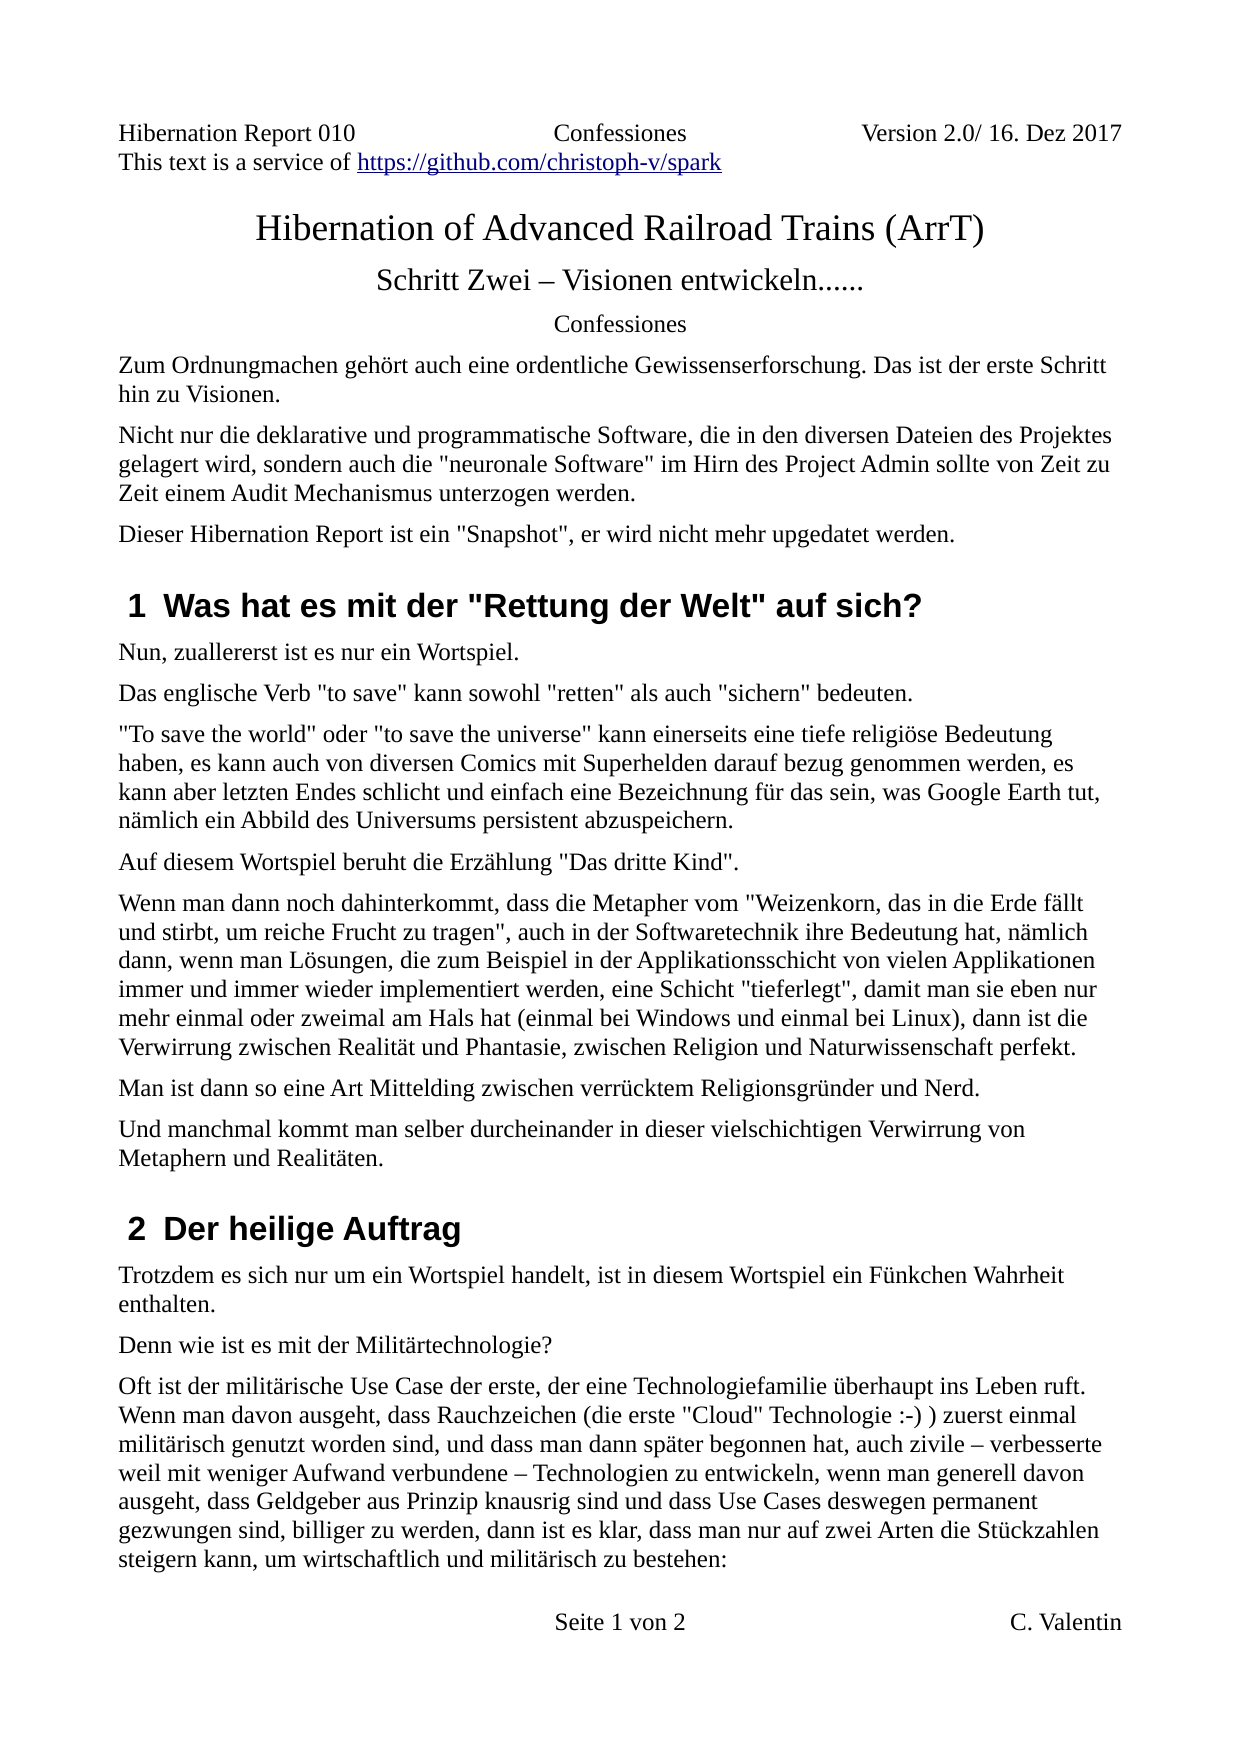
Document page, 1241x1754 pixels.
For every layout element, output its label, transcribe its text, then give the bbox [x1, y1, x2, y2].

text "To save the world" oder "to save the universe" kann einerseits eine tiefe religiöse Bedeutung haben, es kann auch von diversen Comics mit Superhelden darauf bezug genommen werden, es kann aber letzten Endes schlicht und einfach eine Bezeichnung für das sein, was Google Earth tut, nämlich ein Abbild des Universums persistent abzuspeichern. [118, 719, 1122, 834]
text Nicht nur die deklarative und programmatische Software, die in den diversen Dateien des Projektes gelagert wird, sondern auch die "neuronale Software" im Hirn des Project Admin sollte von Zeit zu Zeit einem Audit Mechanismus unterzogen werden. [118, 420, 1122, 507]
text Und manchmal kommt man selber durcheinander in dieser vielschichtigen Verwirrung von Metaphern und Realitäten. [118, 1114, 1122, 1172]
text Man ist dann so eine Art Mittelding zwischen verrücktem Religionsgründer und Nerd. [118, 1073, 1122, 1102]
text Denn wie ist es mit der Militärtechnologie? [118, 1330, 1122, 1359]
text Schritt Zwei – Visionen entwickeln...... [118, 261, 1122, 297]
text Dieser Hibernation Report ist ein "Snapshot", er wird nicht mehr upgedatet werden. [118, 519, 1122, 548]
text Oft ist der militärische Use Case der erste, der eine Technologiefamilie überhaupt ins Leben ruft. Wenn man davon ausgeht, dass Rauchzeichen (die erste "Cloud" Technologie :-) ) zuerst einmal militärisch genutzt worden sind, und dass man dann später begonnen hat, auch zivile – verbesserte weil mit weniger Aufwand verbundene – Technologien zu entwickeln, wenn man generell davon ausgeht, dass Geldgeber aus Prinzip knausrig sind und dass Use Cases deswegen permanent gezwungen sind, billiger zu werden, dann ist es klar, dass man nur auf zwei Arten die Stückzahlen steigern kann, um wirtschaftlich und militärisch zu bestehen: [118, 1371, 1122, 1573]
text Confessiones [118, 309, 1122, 338]
text Trotzdem es sich nur um ein Wortspiel handelt, ist in diesem Wortspiel ein Fünkchen Wahrheit enthalten. [118, 1260, 1122, 1318]
text Auf diesem Wortspiel beruht die Erzählung "Das dritte Kind". [118, 847, 1122, 875]
text Zum Ordnungmachen gehört auch eine ordentliche Gewissenserforschung. Das ist der erste Schritt hin zu Visionen. [118, 350, 1122, 408]
text Das englische Verb "to save" kann sowohl "retten" als auch "sichern" bedeuten. [118, 678, 1122, 707]
subtitle Was hat es mit der "Rettung der Welt" auf sich? [118, 585, 1122, 624]
text Nun, zuallererst ist es nur ein Wortspiel. [118, 637, 1122, 665]
text Hibernation of Advanced Railroad Trains (ArrT) [118, 205, 1122, 248]
subtitle Der heilige Auftrag [118, 1209, 1122, 1248]
text Wenn man dann noch dahinterkommt, dass die Metapher vom "Weizenkorn, das in die Erde fällt und stirbt, um reiche Frucht zu tragen", auch in der Softwaretechnik ihre Bedeutung hat, nämlich dann, wenn man Lösungen, die zum Beispiel in der Applikationsschicht von vielen Applikationen immer und immer wieder implementiert werden, eine Schicht "tieferlegt", damit man sie eben nur mehr einmal oder zweimal am Hals hat (einmal bei Windows und einmal bei Linux), dann ist die Verwirrung zwischen Realität und Phantasie, zwischen Religion und Naturwissenschaft perfekt. [118, 888, 1122, 1060]
